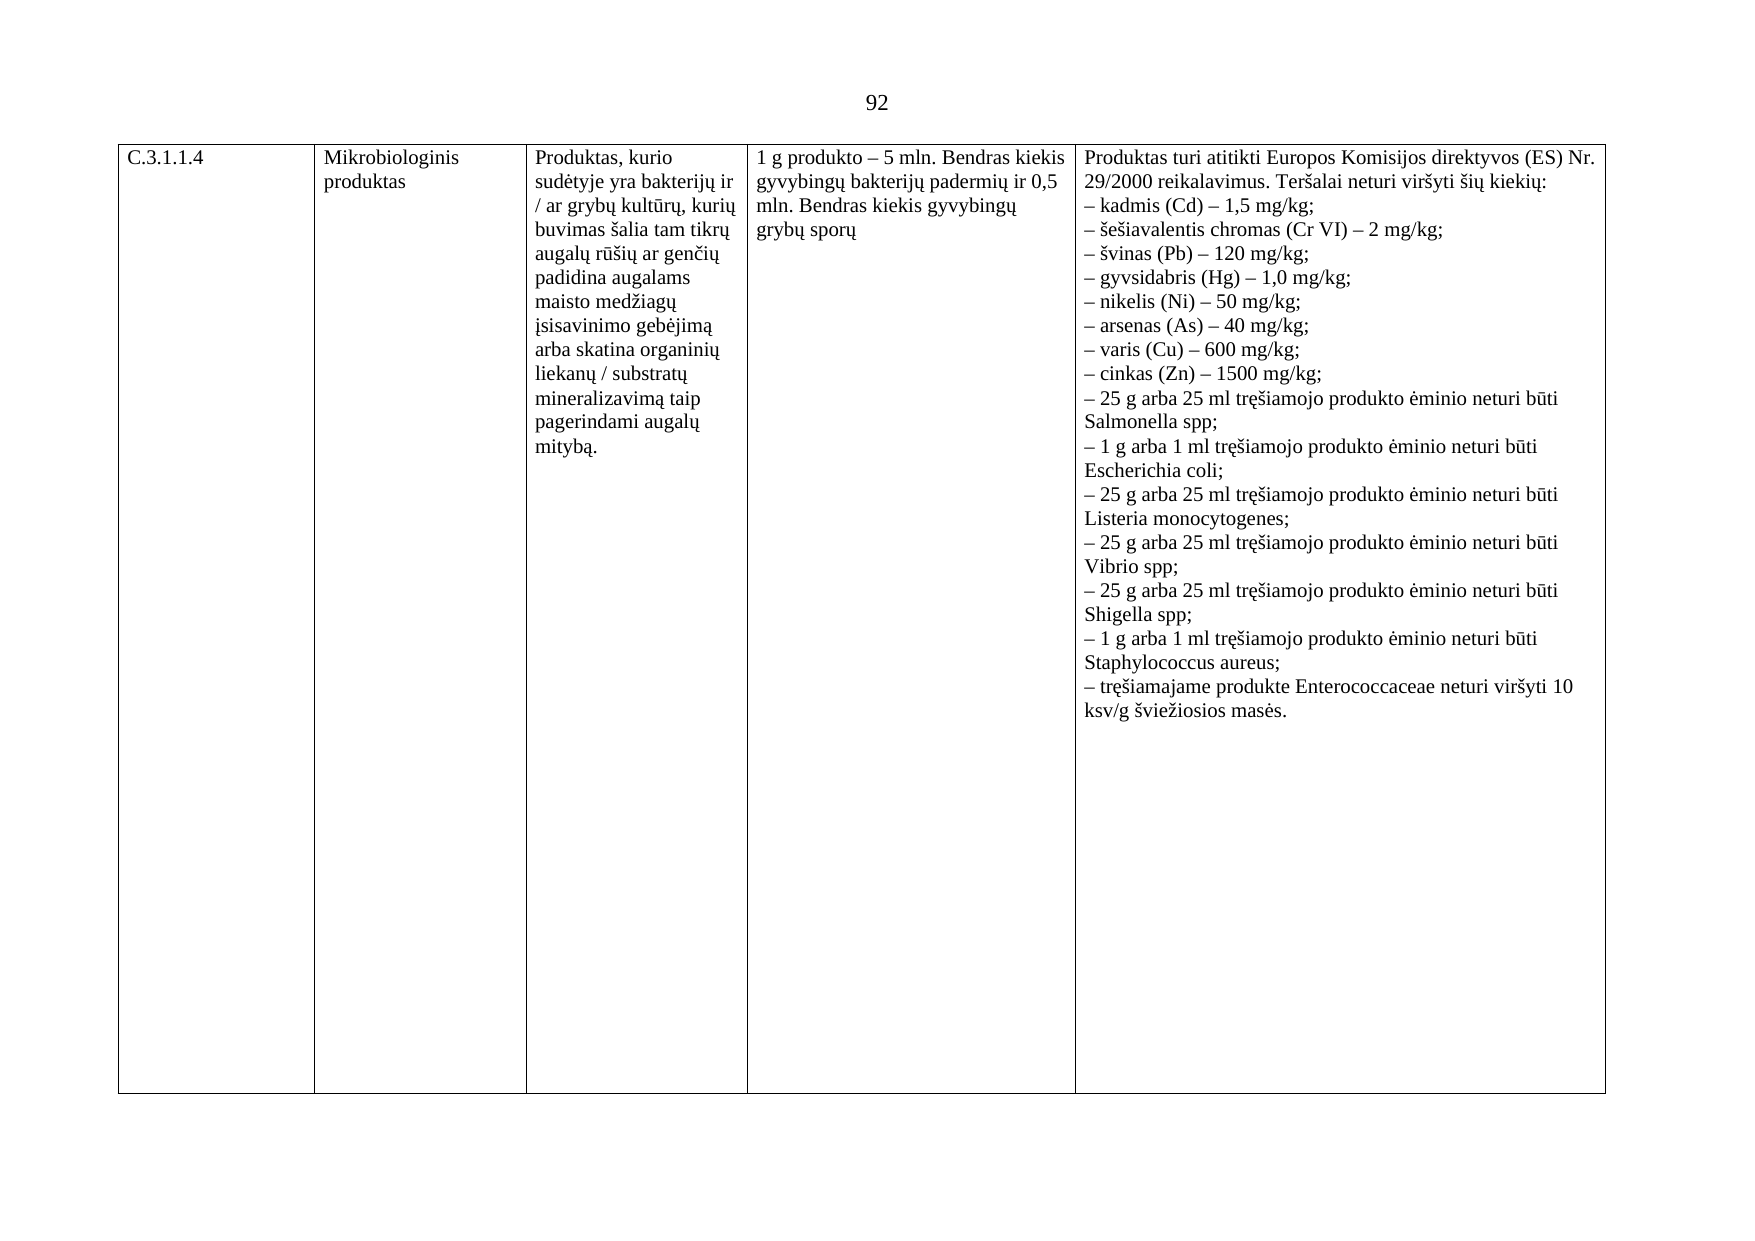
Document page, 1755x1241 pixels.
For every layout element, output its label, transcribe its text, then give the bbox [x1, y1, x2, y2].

table_cell Produktas turi atitikti Europos Komisijos direktyvos (ES) Nr. 29/2000 reikalavimus. Teršalai neturi viršyti šių kiekių: – kadmis (Cd) – 1,5 mg/kg; – šešiavalentis chromas (Cr VI) – 2 mg/kg; – švinas (Pb) – 120 mg/kg; – gyvsidabris (Hg) – 1,0 mg/kg; – nikelis (Ni) – 50 mg/kg; – arsenas (As) – 40 mg/kg; – varis (Cu) – 600 mg/kg; – cinkas (Zn) – 1500 mg/kg; – 25 g arba 25 ml tręšiamojo produkto ėminio neturi būti Salmonella spp; – 1 g arba 1 ml tręšiamojo produkto ėminio neturi būti Escherichia coli; – 25 g arba 25 ml tręšiamojo produkto ėminio neturi būti Listeria monocytogenes; – 25 g arba 25 ml tręšiamojo produkto ėminio neturi būti Vibrio spp; – 25 g arba 25 ml tręšiamojo produkto ėminio neturi būti Shigella spp; – 1 g arba 1 ml tręšiamojo produkto ėminio neturi būti Staphylococcus aureus; – tręšiamajame produkte Enterococcaceae neturi viršyti 10 ksv/g šviežiosios masės. [1076, 145, 1605, 1093]
table_cell 1 g produkto – 5 mln. Bendras kiekis gyvybingų bakterijų padermių ir 0,5 mln. Bendras kiekis gyvybingų grybų sporų [748, 145, 1075, 1093]
table_cell Mikrobiologinis produktas [315, 145, 526, 1093]
table_cell C.3.1.1.4 [119, 145, 314, 1093]
table_cell Produktas, kurio sudėtyje yra bakterijų ir / ar grybų kultūrų, kurių buvimas šalia tam tikrų augalų rūšių ar genčių padidina augalams maisto medžiagų įsisavinimo gebėjimą arba skatina organinių liekanų / substratų mineralizavimą taip pagerindami augalų mitybą. [527, 145, 747, 1093]
